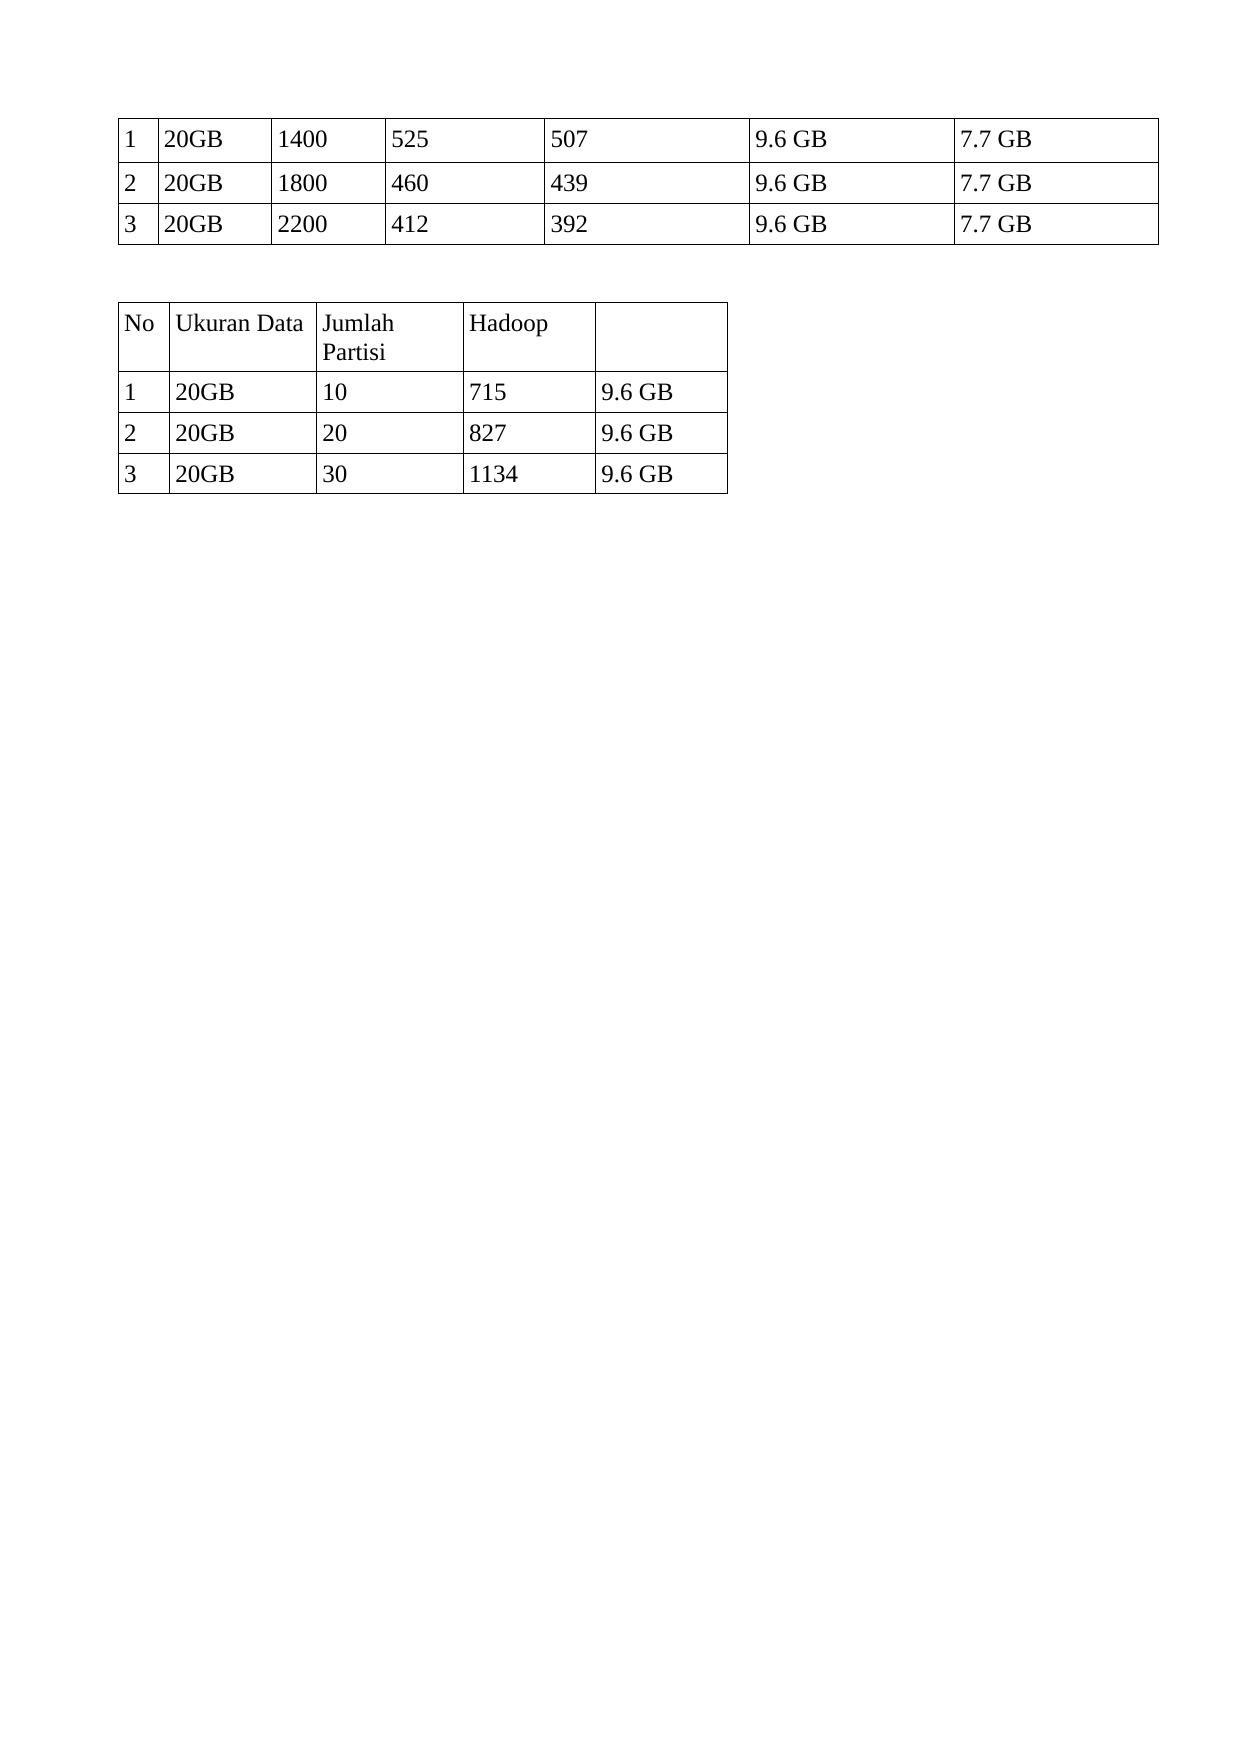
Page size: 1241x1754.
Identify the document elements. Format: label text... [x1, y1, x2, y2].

table_cell 20GB [159, 204, 271, 244]
table_cell 20GB [170, 454, 316, 493]
table_cell 9.6 GB [750, 163, 954, 203]
table_header Ukuran Data [170, 303, 316, 371]
table_cell 1 [119, 372, 169, 412]
table_cell 412 [386, 204, 544, 244]
table_cell 20GB [159, 119, 271, 162]
table_cell 392 [545, 204, 749, 244]
table_cell 9.6 GB [596, 413, 727, 453]
table_cell 525 [386, 119, 544, 162]
table_cell 10 [317, 372, 463, 412]
table_cell 2 [119, 163, 158, 203]
table_cell 9.6 GB [750, 119, 954, 162]
table_cell 20GB [170, 372, 316, 412]
table_cell 7.7 GB [955, 119, 1158, 162]
table_cell 30 [317, 454, 463, 493]
table_cell 3 [119, 454, 169, 493]
table_cell 7.7 GB [955, 163, 1158, 203]
table_cell 1400 [272, 119, 385, 162]
table_cell 1800 [272, 163, 385, 203]
table_cell 9.6 GB [596, 454, 727, 493]
table_cell 7.7 GB [955, 204, 1158, 244]
table_cell 827 [464, 413, 595, 453]
table_cell 9.6 GB [750, 204, 954, 244]
table_cell 2 [119, 413, 169, 453]
table_header Hadoop [464, 303, 595, 371]
table_cell 20GB [159, 163, 271, 203]
table_header No [119, 303, 169, 371]
table_cell 1134 [464, 454, 595, 493]
table_header Jumlah Partisi [317, 303, 463, 371]
table_cell 439 [545, 163, 749, 203]
table_cell 460 [386, 163, 544, 203]
table_cell 3 [119, 204, 158, 244]
table_header [596, 303, 727, 371]
table_cell 2200 [272, 204, 385, 244]
table_cell 715 [464, 372, 595, 412]
table_cell 20GB [170, 413, 316, 453]
table_cell 20 [317, 413, 463, 453]
table_cell 507 [545, 119, 749, 162]
table_cell 9.6 GB [596, 372, 727, 412]
table_cell 1 [119, 119, 158, 162]
